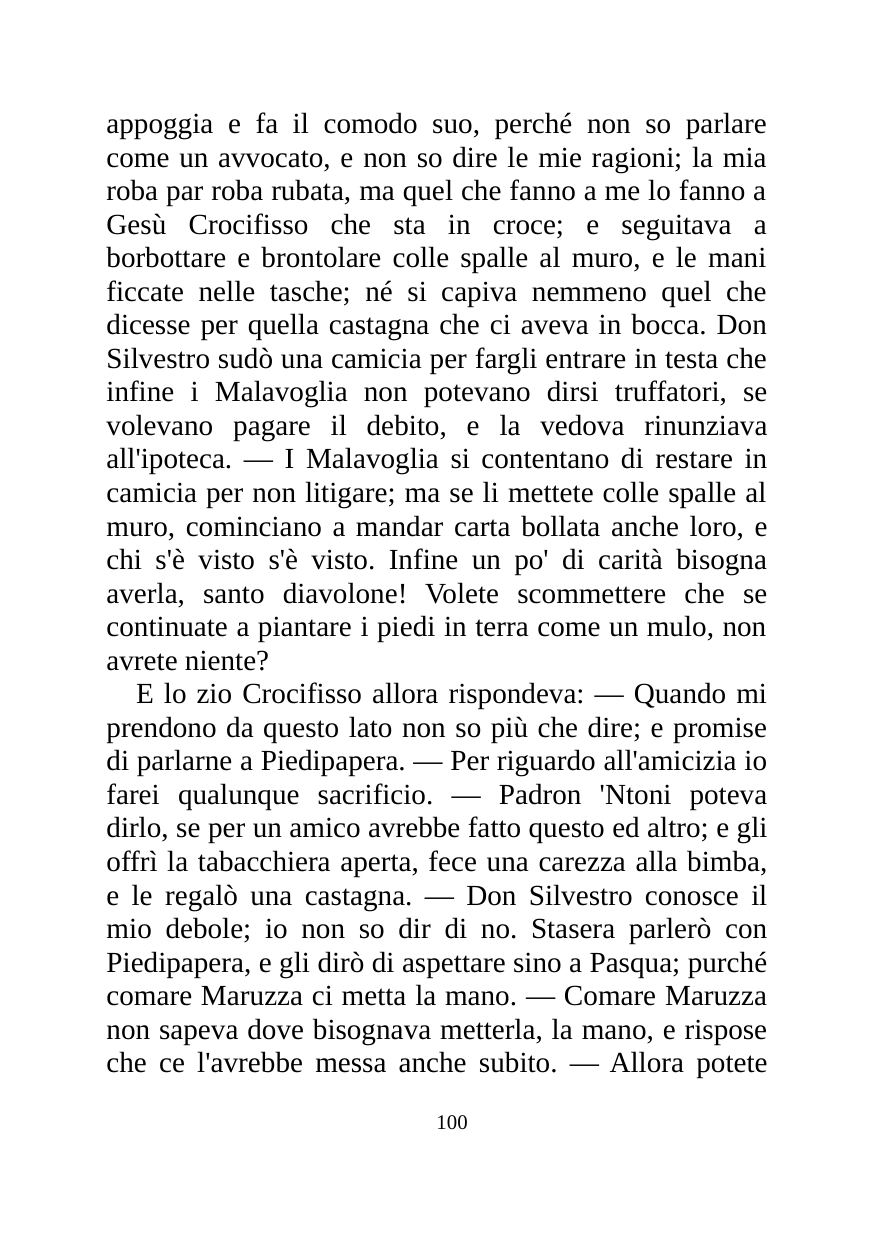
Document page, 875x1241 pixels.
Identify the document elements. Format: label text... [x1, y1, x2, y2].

text E lo zio Crocifisso allora rispondeva: — Quando mi prendono da questo lato non so più che dire; e promise di parlarne a Piedipapera. — Per riguardo all'amicizia io farei qualunque sacrificio. — Padron 'Ntoni poteva dirlo, se per un amico avrebbe fatto questo ed altro; e gli offrì la tabacchiera aperta, fece una carezza alla bimba, e le regalò una castagna. — Don Silvestro conosce il mio debole; io non so dir di no. Stasera parlerò con Piedipapera, e gli dirò di aspettare sino a Pasqua; purché comare Maruzza ci metta la mano. — Comare Maruzza non sapeva dove bisognava metterla, la mano, e rispose che ce l'avrebbe messa anche subito. — Allora potete [106, 676, 768, 1079]
text appoggia e fa il comodo suo, perché non so parlare come un avvocato, e non so dire le mie ragioni; la mia roba par roba rubata, ma quel che fanno a me lo fanno a Gesù Crocifisso che sta in croce; e seguitava a borbottare e brontolare colle spalle al muro, e le mani ficcate nelle tasche; né si capiva nemmeno quel che dicesse per quella castagna che ci aveva in bocca. Don Silvestro sudò una camicia per fargli entrare in testa che infine i Malavoglia non potevano dirsi truffatori, se volevano pagare il debito, e la vedova rinunziava all'ipoteca. — I Malavoglia si contentano di restare in camicia per non litigare; ma se li mettete colle spalle al muro, cominciano a mandar carta bollata anche loro, e chi s'è visto s'è visto. Infine un po' di carità bisogna averla, santo diavolone! Volete scommettere che se continuate a piantare i piedi in terra come un mulo, non avrete niente? [106, 106, 768, 676]
